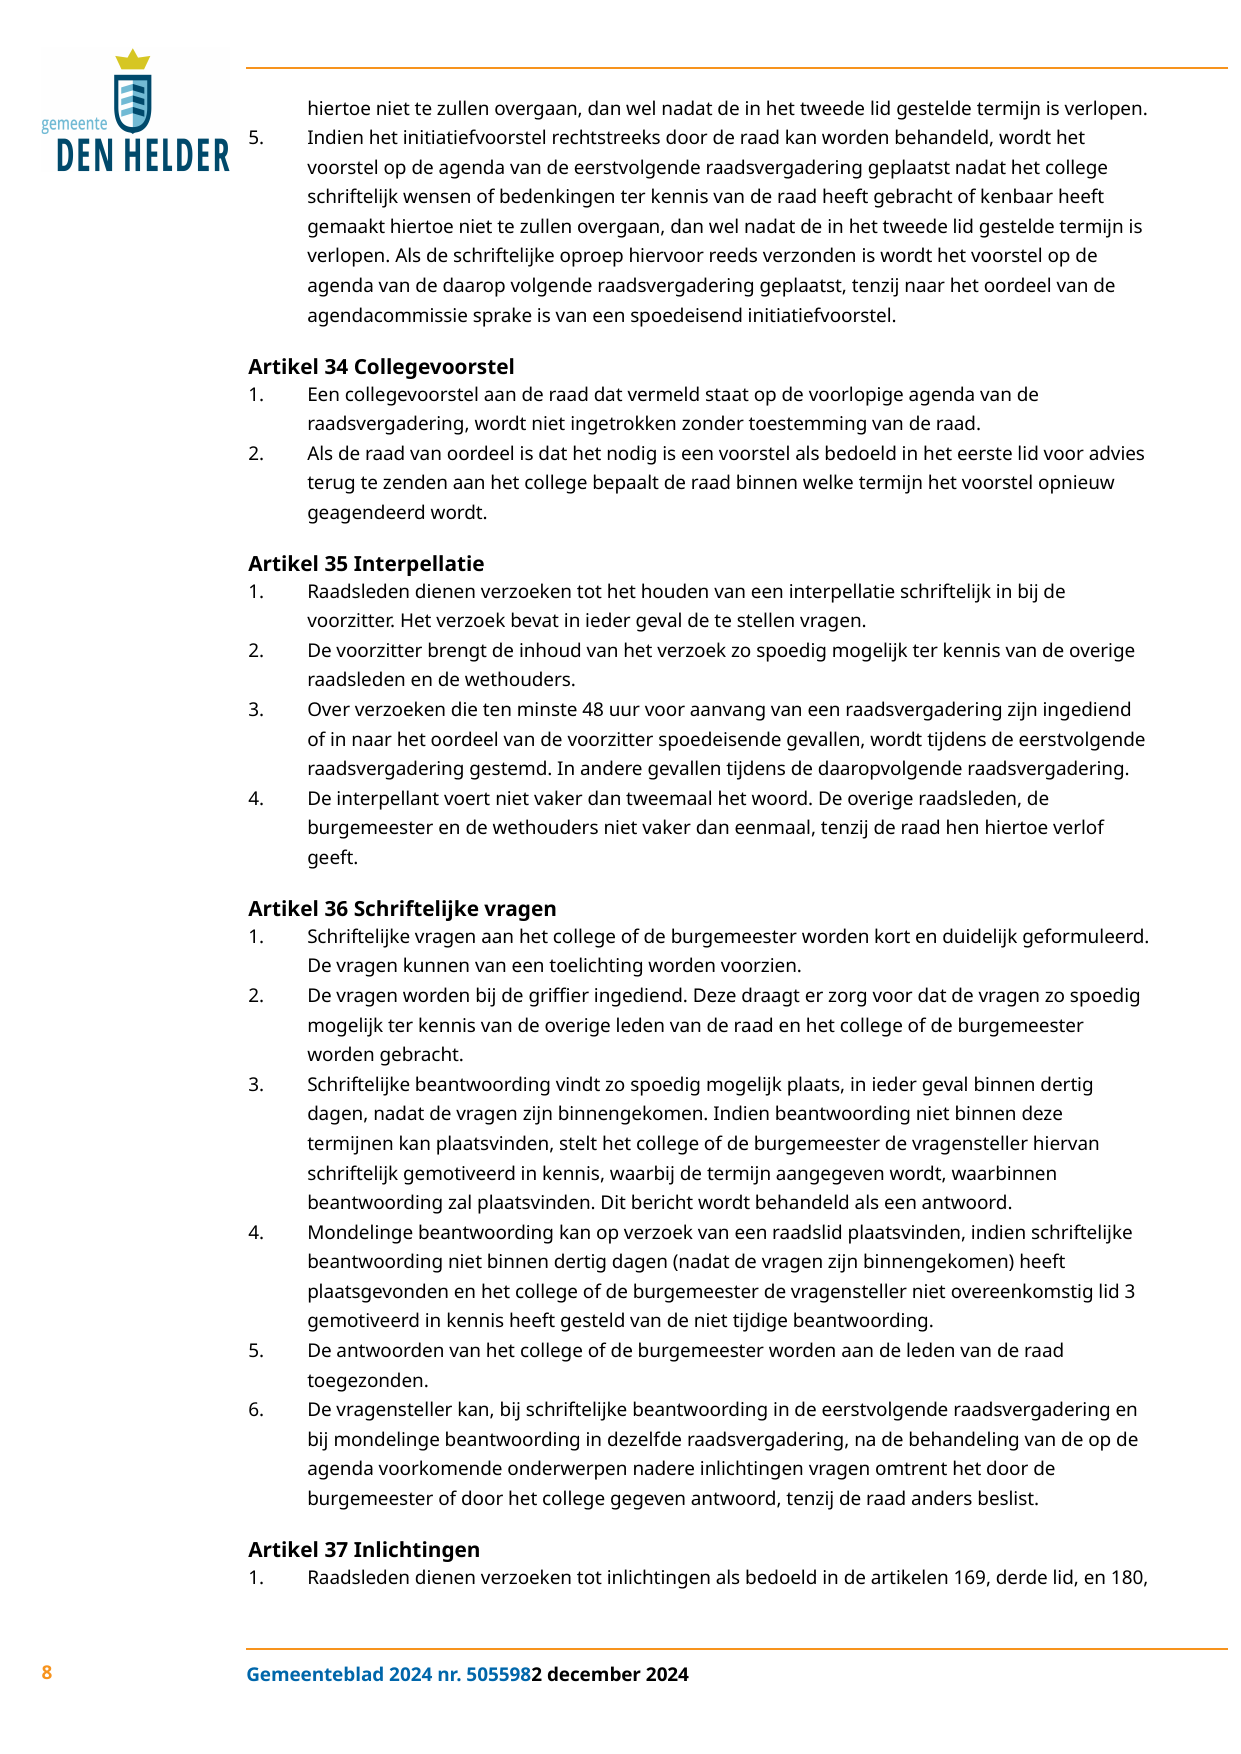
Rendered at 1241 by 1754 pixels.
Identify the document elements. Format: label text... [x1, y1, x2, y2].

list Over verzoeken die ten minste 48 uur voor aanvang van een raadsvergadering zijn ingediend of in naar het oordeel van de voorzitter spoedeisende gevallen, wordt tijdens de eerstvolgende raadsvergadering gestemd. In andere gevallen tijdens de daaropvolgende raadsvergadering. [248, 696, 1152, 781]
list Indien het initiatiefvoorstel rechtstreeks door de raad kan worden behandeld, wordt het voorstel op de agenda van de eerstvolgende raadsvergadering geplaatst nadat het college schriftelijk wensen of bedenkingen ter kennis van de raad heeft gebracht of kenbaar heeft gemaakt hiertoe niet te zullen overgaan, dan wel nadat de in het tweede lid gestelde termijn is verlopen. Als de schriftelijke oproep hiervoor reeds verzonden is wordt het voorstel op de agenda van de daarop volgende raadsvergadering geplaatst, tenzij naar het oordeel van de agendacommissie sprake is van een spoedeisend initiatiefvoorstel. [248, 124, 1152, 328]
list Een collegevoorstel aan de raad dat vermeld staat op de voorlopige agenda van de raadsvergadering, wordt niet ingetrokken zonder toestemming van de raad. [248, 381, 1152, 436]
list De voorzitter brengt de inhoud van het verzoek zo spoedig mogelijk ter kennis van de overige raadsleden en de wethouders. [248, 637, 1152, 692]
list Raadsleden dienen verzoeken tot inlichtingen als bedoeld in de artikelen 169, derde lid, en 180, [248, 1564, 1152, 1590]
picture [130, 157, 135, 172]
picture [41, 47, 231, 172]
text Artikel 34 Collegevoorstel [248, 352, 1152, 381]
picture [63, 144, 68, 165]
text Artikel 37 Inlichtingen [248, 1536, 1152, 1564]
list De antwoorden van het college of de burgemeester worden aan de leden van de raad toegezonden. [248, 1337, 1152, 1392]
picture [220, 160, 224, 172]
list Schriftelijke beantwoording vindt zo spoedig mogelijk plaats, in ieder geval binnen dertig dagen, nadat de vragen zijn binnengekomen. Indien beantwoording niet binnen deze termijnen kan plaatsvinden, stelt het college of de burgemeester de vragensteller hiervan schriftelijk gemotiveerd in kennis, waarbij de termijn aangegeven wordt, waarbinnen beantwoording zal plaatsvinden. Dit bericht wordt behandeld als een antwoord. [248, 1071, 1152, 1215]
list Als de raad van oordeel is dat het nodig is een voorstel als bedoeld in het eerste lid voor advies terug te zenden aan het college bepaalt de raad binnen welke termijn het voorstel opnieuw geagendeerd wordt. [248, 440, 1152, 525]
text Artikel 36 Schriftelijke vragen [248, 894, 1152, 923]
list Raadsleden dienen verzoeken tot het houden van een interpellatie schriftelijk in bij de voorzitter. Het verzoek bevat in ieder geval de te stellen vragen. [248, 578, 1152, 633]
list De vragensteller kan, bij schriftelijke beantwoording in de eerstvolgende raadsvergadering en bij mondelinge beantwoording in dezelfde raadsvergadering, na de behandeling van de op de agenda voorkomende onderwerpen nadere inlichtingen vragen omtrent het door de burgemeester of door het college gegeven antwoord, tenzij de raad anders beslist. [248, 1396, 1152, 1511]
list De interpellant voert niet vaker dan tweemaal het woord. De overige raadsleden, de burgemeester en de wethouders niet vaker dan eenmaal, tenzij de raad hen hiertoe verlof geeft. [248, 785, 1152, 870]
list De vragen worden bij de griffier ingediend. Deze draagt er zorg voor dat de vragen zo spoedig mogelijk ter kennis van de overige leden van de raad en het college of de burgemeester worden gebracht. [248, 982, 1152, 1067]
picture [100, 154, 106, 172]
text Artikel 35 Interpellatie [248, 549, 1152, 578]
list Mondelinge beantwoording kan op verzoek van een raadslid plaatsvinden, indien schriftelijke beantwoording niet binnen dertig dagen (nadat de vragen zijn binnengekomen) heeft plaatsgevonden en het college of de burgemeester de vragensteller niet overeenkomstig lid 3 gemotiveerd in kennis heeft gesteld van de niet tijdige beantwoording. [248, 1219, 1152, 1333]
list hiertoe niet te zullen overgaan, dan wel nadat de in het tweede lid gestelde termijn is verlopen. [248, 95, 1152, 121]
picture [182, 144, 187, 165]
list Schriftelijke vragen aan het college of de burgemeester worden kort en duidelijk geformuleerd. De vragen kunnen van een toelichting worden voorzien. [248, 923, 1152, 978]
